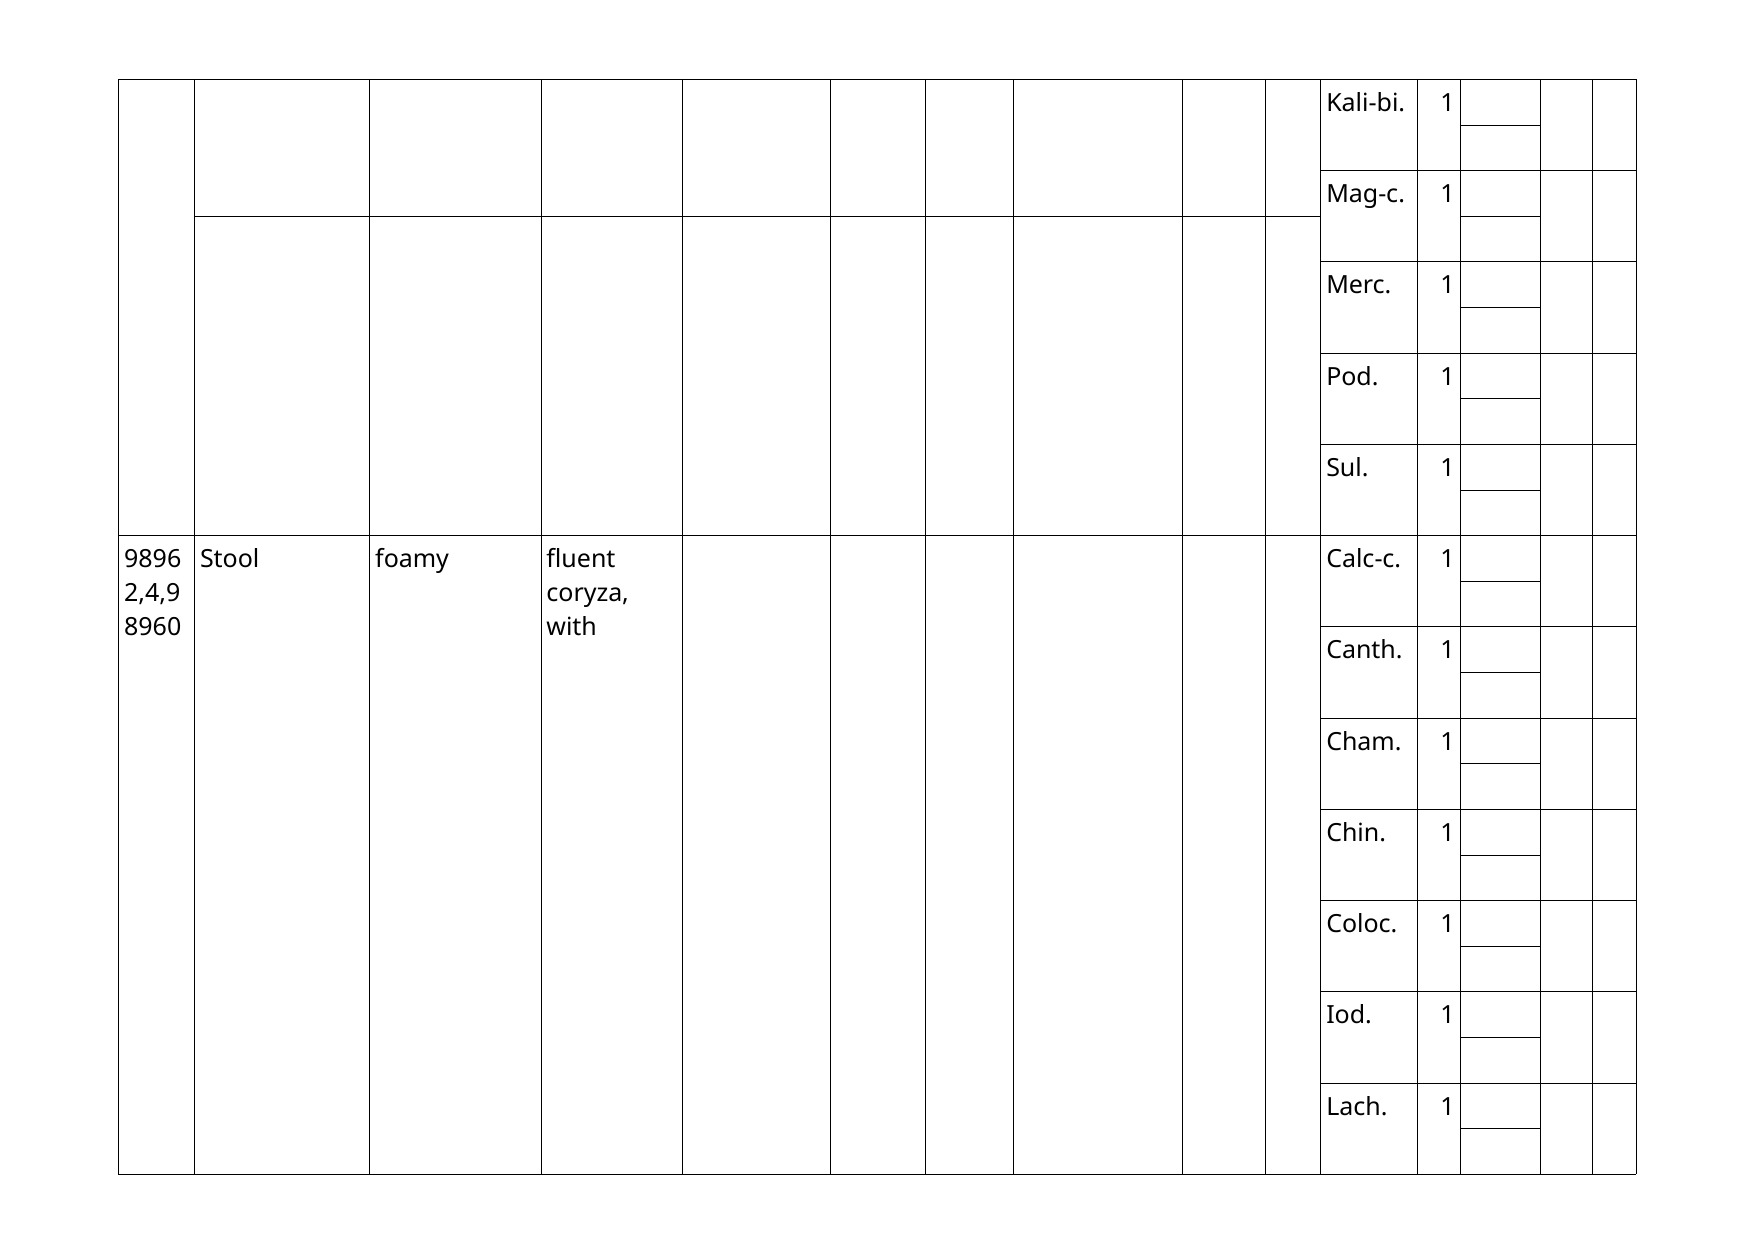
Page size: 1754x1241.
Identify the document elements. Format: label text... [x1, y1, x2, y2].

table_cell 1 [1418, 445, 1460, 535]
table_cell Calc-c. [1321, 536, 1417, 626]
table_cell foamy [370, 536, 541, 1174]
table_cell [1593, 536, 1636, 626]
table_cell [1014, 80, 1182, 216]
table_cell [1461, 354, 1540, 398]
table_cell [1266, 536, 1320, 1174]
table_cell 1 [1418, 901, 1460, 991]
table_cell [1593, 171, 1636, 261]
table_cell [1461, 1129, 1540, 1174]
table_cell [1593, 80, 1636, 170]
table_cell [926, 536, 1013, 1174]
table_cell [1593, 445, 1636, 535]
table_cell fluent coryza, with [542, 536, 682, 1174]
table_cell [1541, 1084, 1592, 1174]
table_cell [1593, 1084, 1636, 1174]
table_cell [1461, 491, 1540, 535]
table_cell [1593, 719, 1636, 809]
table_cell [1541, 627, 1592, 718]
table_cell 1 [1418, 810, 1460, 900]
table_cell [926, 217, 1013, 535]
table_cell [1541, 262, 1592, 353]
table_cell [1541, 171, 1592, 261]
table_cell Kali-bi. [1321, 80, 1417, 170]
table_cell [1183, 536, 1265, 1174]
table_cell [1461, 80, 1540, 124]
table_cell [831, 80, 925, 216]
table_cell [1461, 171, 1540, 216]
table_cell [1266, 217, 1320, 535]
table_cell [683, 536, 830, 1174]
table_cell [1014, 536, 1182, 1174]
table_cell 1 [1418, 262, 1460, 353]
table_cell [1461, 856, 1540, 900]
table_cell [1541, 445, 1592, 535]
table_cell [1593, 992, 1636, 1083]
table_cell [1461, 627, 1540, 672]
table_cell [1541, 536, 1592, 626]
table_cell [1461, 262, 1540, 307]
table_cell 1 [1418, 80, 1460, 170]
table_cell [1541, 901, 1592, 991]
table_cell [1461, 126, 1540, 170]
table_cell [1461, 445, 1540, 489]
table_cell 1 [1418, 627, 1460, 718]
table_cell Sul. [1321, 445, 1417, 535]
table_cell [1461, 719, 1540, 763]
table_cell [1541, 810, 1592, 900]
table_cell [1593, 262, 1636, 353]
table_cell [831, 536, 925, 1174]
table_cell [1183, 80, 1265, 216]
table_cell [831, 217, 925, 535]
table_cell [1461, 992, 1540, 1037]
table_cell Stool [195, 536, 369, 1174]
table_cell Coloc. [1321, 901, 1417, 991]
table_cell Mag-c. [1321, 171, 1417, 261]
table_cell 1 [1418, 354, 1460, 444]
table_cell 98962,4,98960 [119, 536, 194, 1174]
table_cell 1 [1418, 719, 1460, 809]
table_cell [1461, 1084, 1540, 1128]
table_cell Merc. [1321, 262, 1417, 353]
table_cell [1461, 673, 1540, 718]
table_cell 1 [1418, 1084, 1460, 1174]
table_cell [1541, 80, 1592, 170]
table_cell [683, 217, 830, 535]
table_cell [195, 80, 369, 216]
table_cell Canth. [1321, 627, 1417, 718]
table_cell Pod. [1321, 354, 1417, 444]
table_cell [1541, 354, 1592, 444]
table_cell [370, 217, 541, 535]
table_cell [542, 80, 682, 216]
table_cell [1461, 947, 1540, 991]
table_cell [1461, 810, 1540, 854]
table_cell 1 [1418, 171, 1460, 261]
table_cell [1541, 992, 1592, 1083]
table_cell [1461, 764, 1540, 809]
table_cell [1461, 308, 1540, 353]
table_cell [1541, 719, 1592, 809]
table_cell [1014, 217, 1182, 535]
table_cell Chin. [1321, 810, 1417, 900]
table_cell [926, 80, 1013, 216]
table_cell [195, 217, 369, 535]
table_cell [1461, 399, 1540, 444]
table_cell [1593, 627, 1636, 718]
table_cell [370, 80, 541, 216]
table_cell [1593, 901, 1636, 991]
table_cell [1461, 217, 1540, 261]
table_cell [1461, 1038, 1540, 1083]
table_cell [1183, 217, 1265, 535]
table_cell 1 [1418, 536, 1460, 626]
table_cell Lach. [1321, 1084, 1417, 1174]
table_cell [1593, 810, 1636, 900]
table_cell [683, 80, 830, 216]
table_cell [1461, 901, 1540, 946]
table_cell Iod. [1321, 992, 1417, 1083]
table_cell 1 [1418, 992, 1460, 1083]
table_cell [1461, 582, 1540, 626]
table_cell [542, 217, 682, 535]
table_cell [1461, 536, 1540, 581]
table_cell [119, 80, 194, 535]
table_cell [1593, 354, 1636, 444]
table_cell [1266, 80, 1320, 216]
table_cell Cham. [1321, 719, 1417, 809]
